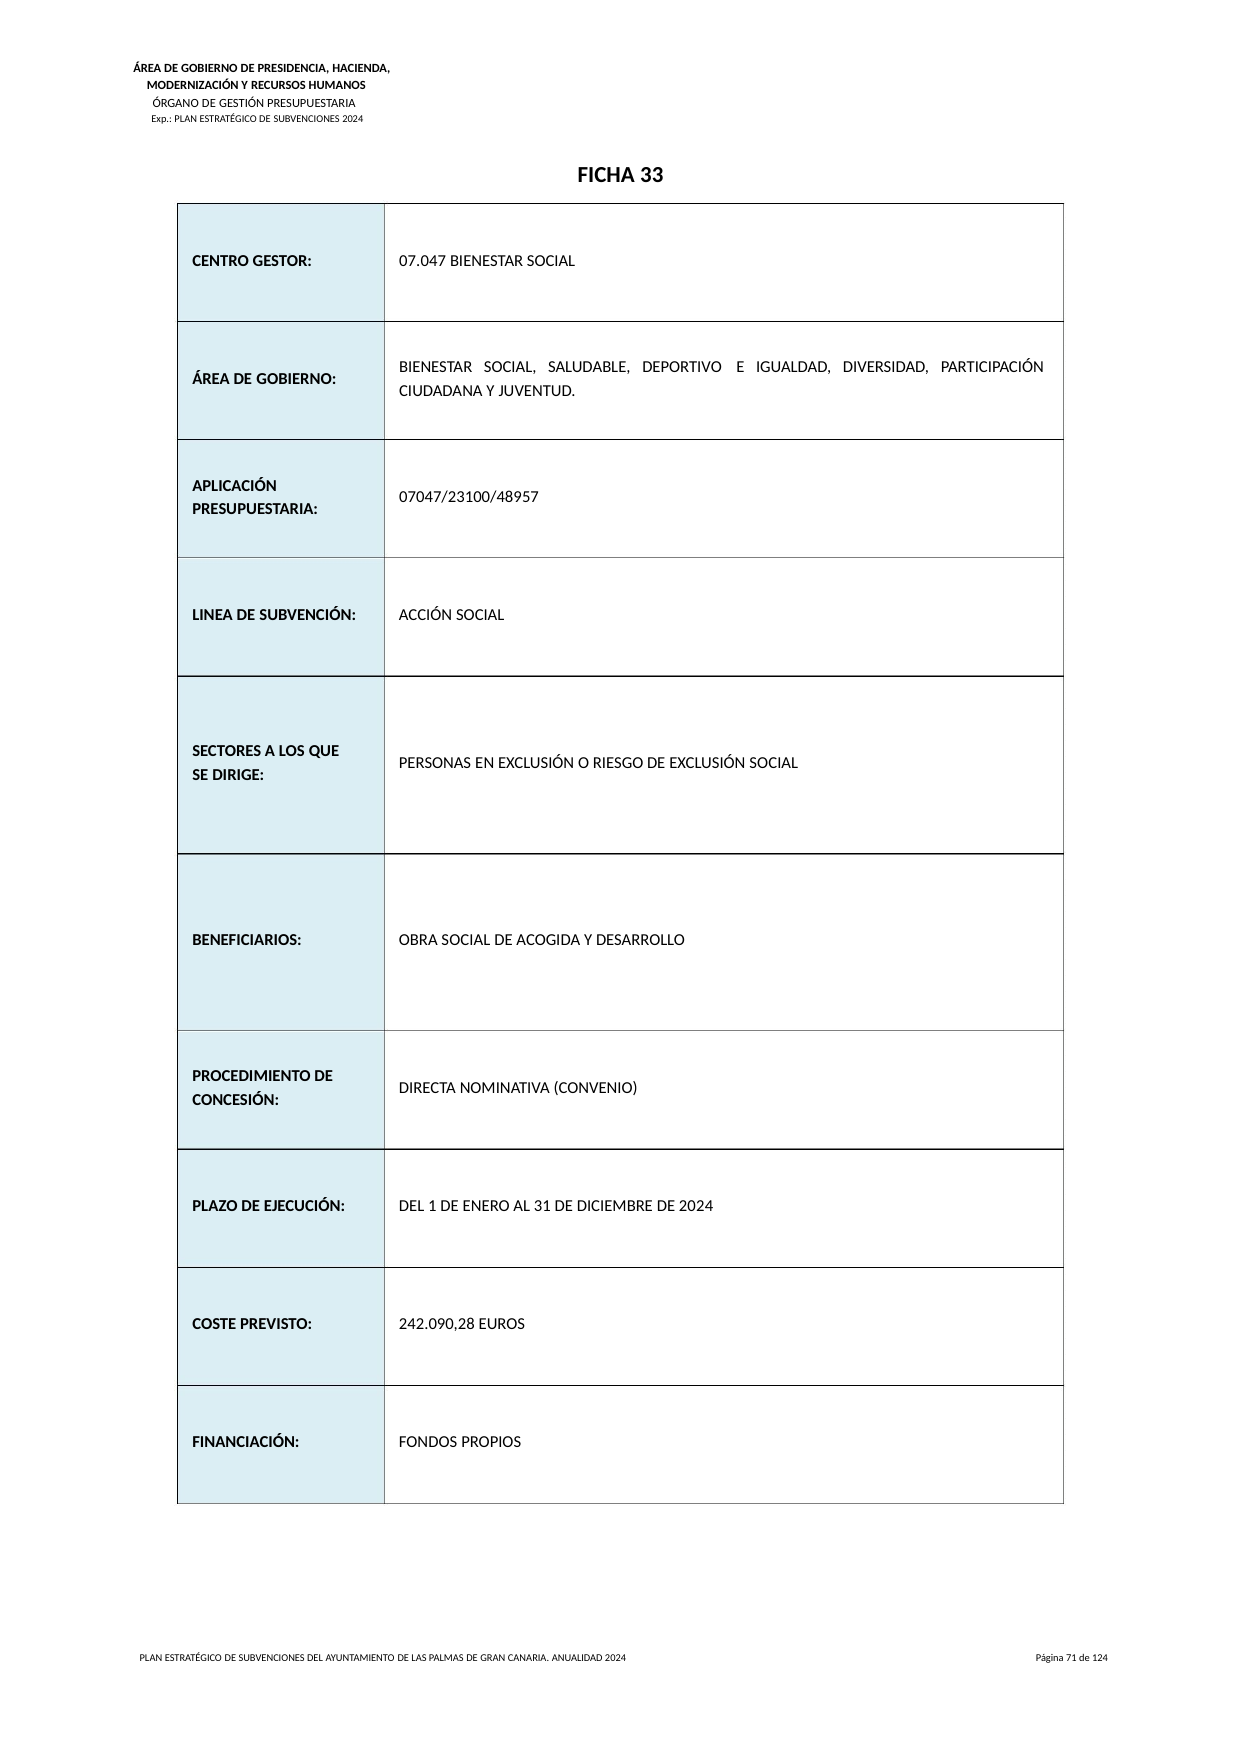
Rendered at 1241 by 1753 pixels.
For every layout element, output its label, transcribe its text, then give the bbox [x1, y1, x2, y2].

text APLICACIÓN [192, 475, 345, 495]
text FINANCIACIÓN: [192, 1431, 370, 1452]
text OBRA SOCIAL DE ACOGIDA Y DESARROLLO [399, 929, 711, 950]
text 07.047 BIENESTAR SOCIAL [399, 250, 602, 271]
text CONCESIÓN: [192, 1089, 359, 1109]
text COSTE PREVISTO: [192, 1313, 370, 1334]
text PLAN ESTRATÉGICO DE SUBVENCIONES DEL AYUNTAMIENTO DE LAS PALMAS DE GRAN CANARIA. ANUALIDAD 2024 [139, 1652, 653, 1664]
text E IGUALDAD, DIVERSIDAD, PARTICIPACIÓN [736, 357, 1074, 377]
text DEL 1 DE ENERO AL 31 DE DICIEMBRE DE 2024 [399, 1195, 737, 1216]
text SECTORES A LOS QUE [192, 741, 365, 761]
text CENTRO GESTOR: [192, 250, 338, 271]
text Página 71 de 124 [1036, 1652, 1123, 1664]
text SE DIRIGE: [192, 764, 365, 784]
text ÁREA DE GOBIERNO DE PRESIDENCIA, HACIENDA, [133, 60, 415, 75]
text BENEFICIARIOS: [192, 929, 327, 950]
text 242.090,28 EUROS [399, 1313, 737, 1334]
text PROCEDIMIENTO DE [192, 1065, 359, 1086]
text PERSONAS EN EXCLUSIÓN O RIESGO DE EXCLUSIÓN SOCIAL [399, 752, 825, 773]
text BIENESTAR SOCIAL, SALUDABLE, DEPORTIVO [399, 357, 736, 377]
picture [174, 200, 1066, 1506]
text FONDOS PROPIOS [399, 1431, 546, 1452]
text ACCIÓN SOCIAL [399, 604, 529, 625]
text 0 [399, 486, 407, 501]
text CIUDADANA Y JUVENTUD. [399, 380, 750, 401]
text MODERNIZACIÓN Y RECURSOS HUMANOS [147, 77, 415, 93]
text Exp.: PLAN ESTRATÉGICO DE SUBVENCIONES 2024 [151, 112, 415, 125]
text LINEA DE SUBVENCIÓN: [192, 604, 381, 625]
text PLAZO DE EJECUCIÓN: [192, 1195, 370, 1216]
text PRESUPUESTARIA: [192, 498, 345, 518]
text 7047/23100/48957 [407, 486, 564, 507]
text FICHA 33 [577, 160, 688, 188]
text 0 [399, 498, 407, 507]
text DIRECTA NOMINATIVA (CONVENIO) [399, 1077, 737, 1097]
text ÓRGANO DE GESTIÓN PRESUPUESTARIA [152, 95, 415, 110]
text ÁREA DE GOBIERNO: [192, 368, 361, 389]
